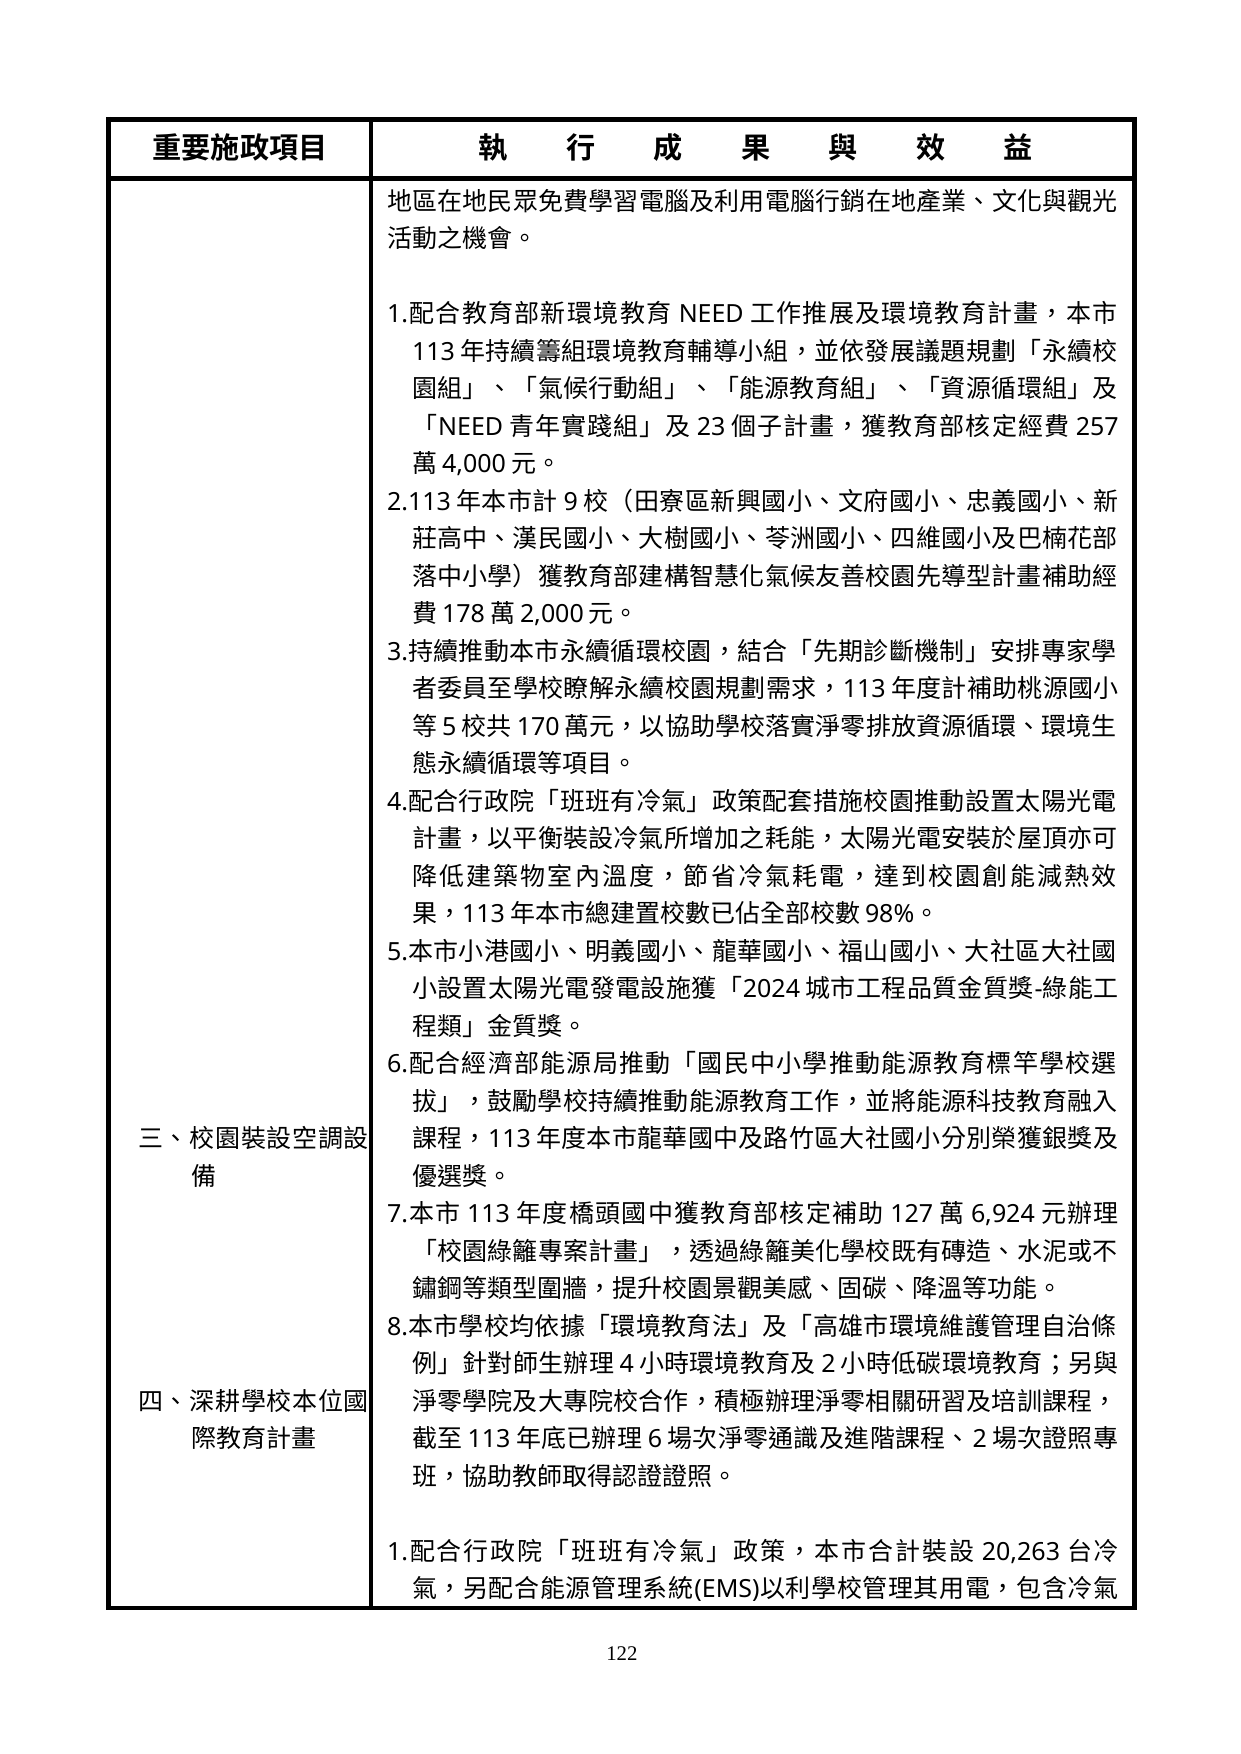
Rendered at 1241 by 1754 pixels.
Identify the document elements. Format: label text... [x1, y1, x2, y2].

table_cell 地區在地民眾免費學習電腦及利用電腦行銷在地產業、文化與觀光活動之機會。 1.配合教育部新環境教育NEED工作推展及環境教育計畫，本市113年持續籌組環境教育輔導小組，並依發展議題規劃「永續校園組」、「氣候行動組」、「能源教育組」、「資源循環組」及「NEED青年實踐組」及23個子計畫，獲教育部核定經費257萬4,000元。 2.113年本市計9校（田寮區新興國小、文府國小、忠義國小、新莊高中、漢民國小、大樹國小、苓洲國小、四維國小及巴楠花部落中小學）獲教育部建構智慧化氣候友善校園先導型計畫補助經費178萬2,000元。 3.持續推動本市永續循環校園，結合「先期診斷機制」安排專家學者委員至學校瞭解永續校園規劃需求，113年度計補助桃源國小等5校共170萬元，以協助學校落實淨零排放資源循環、環境生態永續循環等項目。 4.配合行政院「班班有冷氣」政策配套措施校園推動設置太陽光電計畫，以平衡裝設冷氣所增加之耗能，太陽光電安裝於屋頂亦可降低建築物室內溫度，節省冷氣耗電，達到校園創能減熱效果，113年本市總建置校數已佔全部校數98%。 5.本市小港國小、明義國小、龍華國小、福山國小、大社區大社國小設置太陽光電發電設施獲「2024城市工程品質金質獎-綠能工程類」金質獎。 6.配合經濟部能源局推動「國民中小學推動能源教育標竿學校選拔」，鼓勵學校持續推動能源教育工作，並將能源科技教育融入課程，113年度本市龍華國中及路竹區大社國小分別榮獲銀獎及優選獎。 7.本市113年度橋頭國中獲教育部核定補助127萬6,924元辦理「校園綠籬專案計畫」，透過綠籬美化學校既有磚造、水泥或不鏽鋼等類型圍牆，提升校園景觀美感、固碳、降溫等功能。 8.本市學校均依據「環境教育法」及「高雄市環境維護管理自治條例」針對師生辦理4小時環境教育及2小時低碳環境教育；另與淨零學院及大專院校合作，積極辦理淨零相關研習及培訓課程，截至113年底已辦理6場次淨零通識及進階課程、2場次證照專班，協助教師取得認證證照。 1.配合行政院「班班有冷氣」政策，本市合計裝設20,263台冷氣，另配合能源管理系統(EMS)以利學校管理其用電，包含冷氣 [373, 181, 1132, 1606]
table_header 執 行 成 果 與 效 益 [373, 122, 1132, 176]
table_header 重要施政項目 [111, 122, 369, 176]
table_cell 三、校園裝設空調設備 四、深耕學校本位國際教育計畫 [111, 181, 369, 1606]
